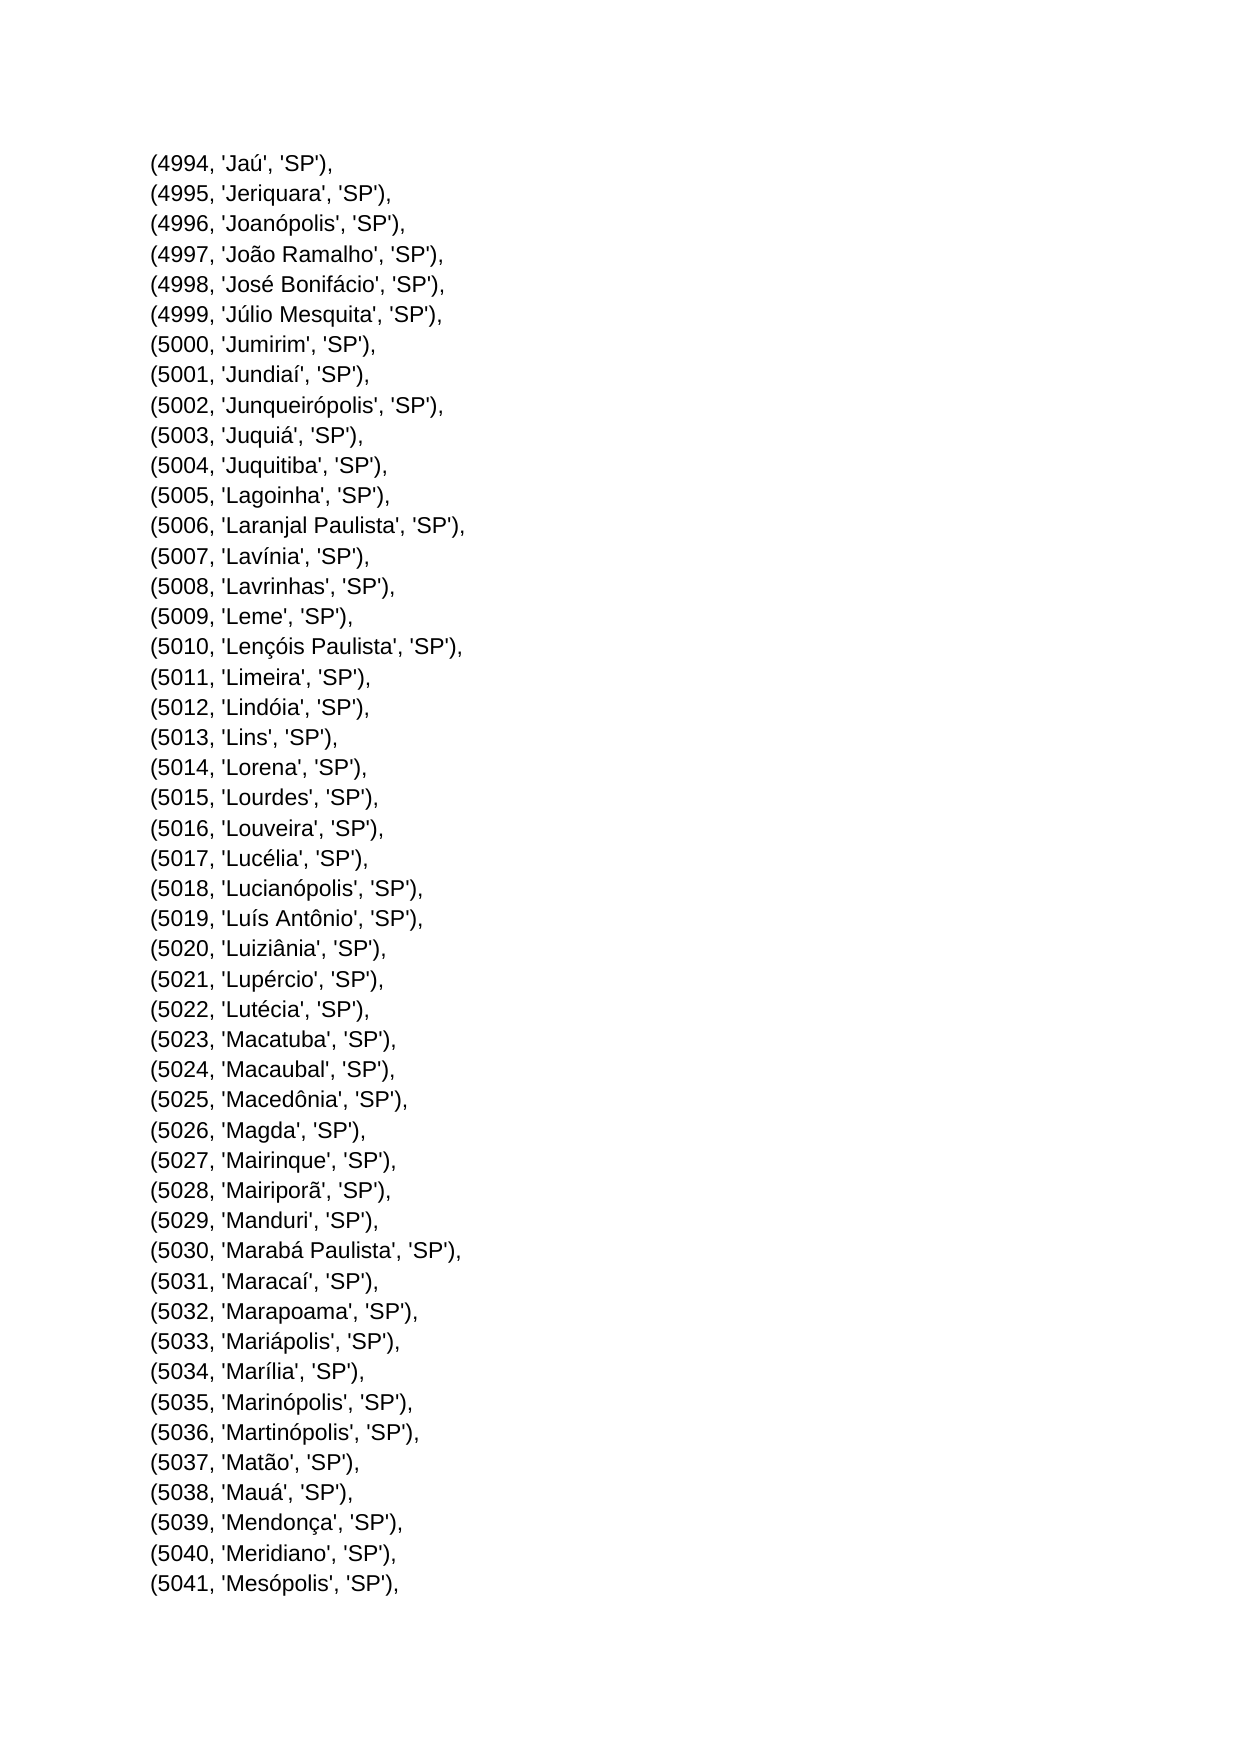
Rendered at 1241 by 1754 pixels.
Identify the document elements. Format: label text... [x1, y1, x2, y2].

text (5004, 'Juquitiba', 'SP'), [150, 452, 1090, 478]
text (5016, 'Louveira', 'SP'), [150, 814, 1090, 841]
text (5040, 'Meridiano', 'SP'), [150, 1539, 1090, 1566]
text (5003, 'Juquiá', 'SP'), [150, 422, 1090, 448]
text (5033, 'Mariápolis', 'SP'), [150, 1328, 1090, 1354]
text (5006, 'Laranjal Paulista', 'SP'), [150, 512, 1090, 539]
text (5041, 'Mesópolis', 'SP'), [150, 1570, 1090, 1596]
text (4998, 'José Bonifácio', 'SP'), [150, 271, 1090, 297]
text (5037, 'Matão', 'SP'), [150, 1449, 1090, 1475]
text (5015, 'Lourdes', 'SP'), [150, 784, 1090, 811]
text (5002, 'Junqueirópolis', 'SP'), [150, 392, 1090, 418]
text (5008, 'Lavrinhas', 'SP'), [150, 573, 1090, 599]
text (5013, 'Lins', 'SP'), [150, 724, 1090, 750]
text (5018, 'Lucianópolis', 'SP'), [150, 875, 1090, 901]
text (4994, 'Jaú', 'SP'), [150, 150, 1090, 176]
text (5014, 'Lorena', 'SP'), [150, 754, 1090, 781]
text (5025, 'Macedônia', 'SP'), [150, 1086, 1090, 1113]
text (5020, 'Luiziânia', 'SP'), [150, 935, 1090, 962]
text (5039, 'Mendonça', 'SP'), [150, 1509, 1090, 1536]
text (5024, 'Macaubal', 'SP'), [150, 1056, 1090, 1083]
text (5038, 'Mauá', 'SP'), [150, 1479, 1090, 1506]
text (5000, 'Jumirim', 'SP'), [150, 331, 1090, 358]
text (5001, 'Jundiaí', 'SP'), [150, 361, 1090, 388]
text (5011, 'Limeira', 'SP'), [150, 663, 1090, 690]
text (5023, 'Macatuba', 'SP'), [150, 1026, 1090, 1052]
text (5028, 'Mairiporã', 'SP'), [150, 1177, 1090, 1203]
text (5009, 'Leme', 'SP'), [150, 603, 1090, 629]
text (5031, 'Maracaí', 'SP'), [150, 1268, 1090, 1294]
text (5007, 'Lavínia', 'SP'), [150, 543, 1090, 569]
text (5029, 'Manduri', 'SP'), [150, 1207, 1090, 1234]
text (4996, 'Joanópolis', 'SP'), [150, 210, 1090, 237]
text (5036, 'Martinópolis', 'SP'), [150, 1419, 1090, 1445]
text (5017, 'Lucélia', 'SP'), [150, 845, 1090, 871]
text (5019, 'Luís Antônio', 'SP'), [150, 905, 1090, 932]
text (5035, 'Marinópolis', 'SP'), [150, 1388, 1090, 1415]
text (5030, 'Marabá Paulista', 'SP'), [150, 1237, 1090, 1264]
text (5012, 'Lindóia', 'SP'), [150, 694, 1090, 720]
text (5022, 'Lutécia', 'SP'), [150, 996, 1090, 1022]
text (4995, 'Jeriquara', 'SP'), [150, 180, 1090, 207]
text (4999, 'Júlio Mesquita', 'SP'), [150, 301, 1090, 327]
text (5010, 'Lençóis Paulista', 'SP'), [150, 633, 1090, 660]
text (5005, 'Lagoinha', 'SP'), [150, 482, 1090, 509]
text (5026, 'Magda', 'SP'), [150, 1117, 1090, 1143]
text (5032, 'Marapoama', 'SP'), [150, 1298, 1090, 1324]
text (5021, 'Lupércio', 'SP'), [150, 966, 1090, 992]
text (4997, 'João Ramalho', 'SP'), [150, 241, 1090, 267]
text (5027, 'Mairinque', 'SP'), [150, 1147, 1090, 1173]
text (5034, 'Marília', 'SP'), [150, 1358, 1090, 1385]
